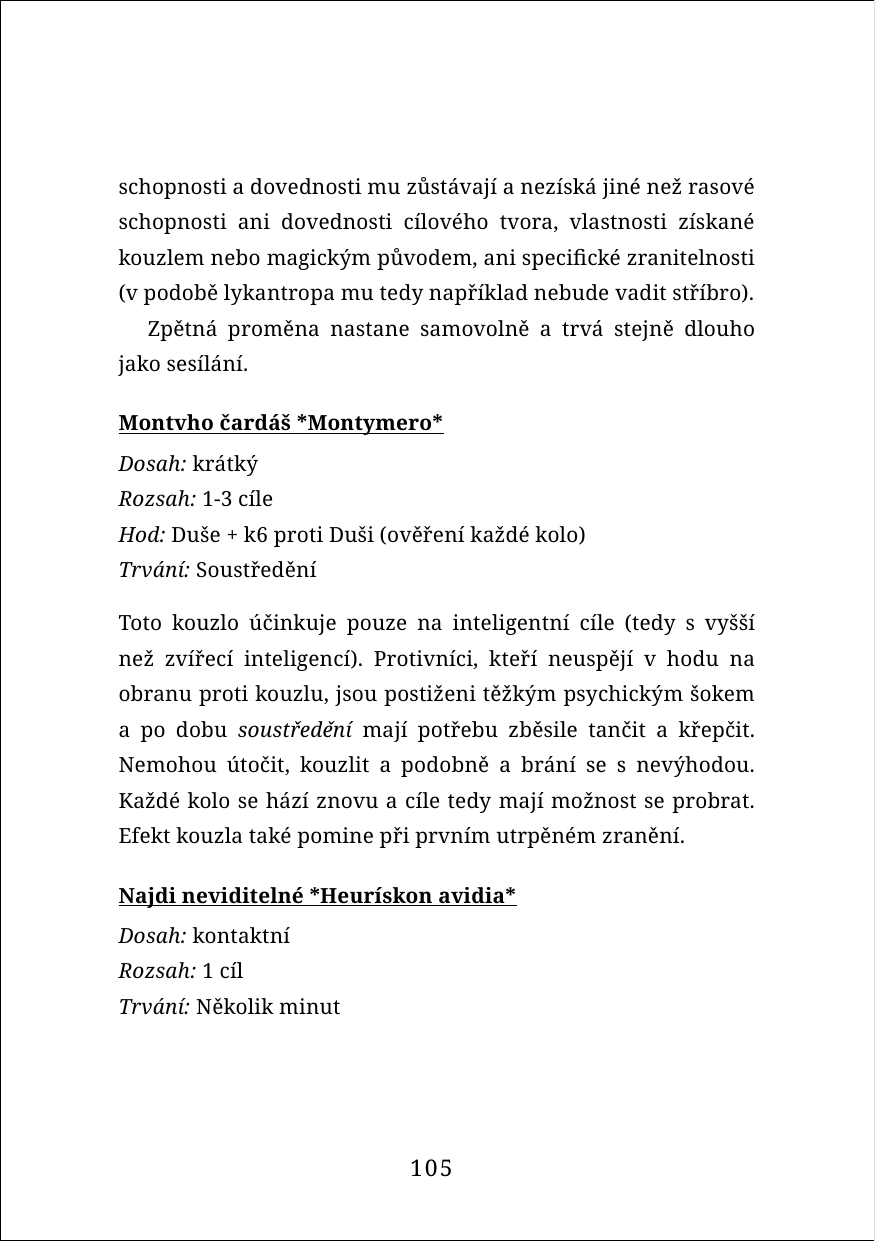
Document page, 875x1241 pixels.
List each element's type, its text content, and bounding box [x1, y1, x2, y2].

text Dosah: kontaktní Rozsah: 1 cíl Trvání: Několik minut [118, 921, 756, 1021]
subtitle Najdi neviditelné *Heurískon avidia* [118, 881, 756, 909]
text Dosah: krátký Rozsah: 1-3 cíle Hod: Duše + k6 proti Duši (ověření každé kolo) Trvání: Soustředění [118, 449, 756, 584]
text schopnosti a dovednosti mu zůstávají a nezíská jiné než rasové schopnosti ani dovednosti cílového tvora, vlastnosti získané kouzlem nebo magickým původem, ani specifické zranitelnosti (v podobě lykantropa mu tedy například nebude vadit stříbro). Zpětná proměna nastane samovolně a trvá stejně dlouho jako sesílání. [118, 172, 756, 378]
text Toto kouzlo účinkuje pouze na inteligentní cíle (tedy s vyšší než zvířecí inteligencí). Protivníci, kteří neuspějí v hodu na obranu proti kouzlu, jsou postiženi těžkým psychickým šokem a po dobu soustředění mají potřebu zběsile tančit a křepčit. Nemohou útočit, kouzlit a podobně a brání se s nevýhodou. Každé kolo se hází znovu a cíle tedy mají možnost se probrat. Efekt kouzla také pomine při prvním utrpěném zranění. [118, 608, 756, 850]
subtitle Montvho čardáš *Montymero* [118, 408, 756, 437]
